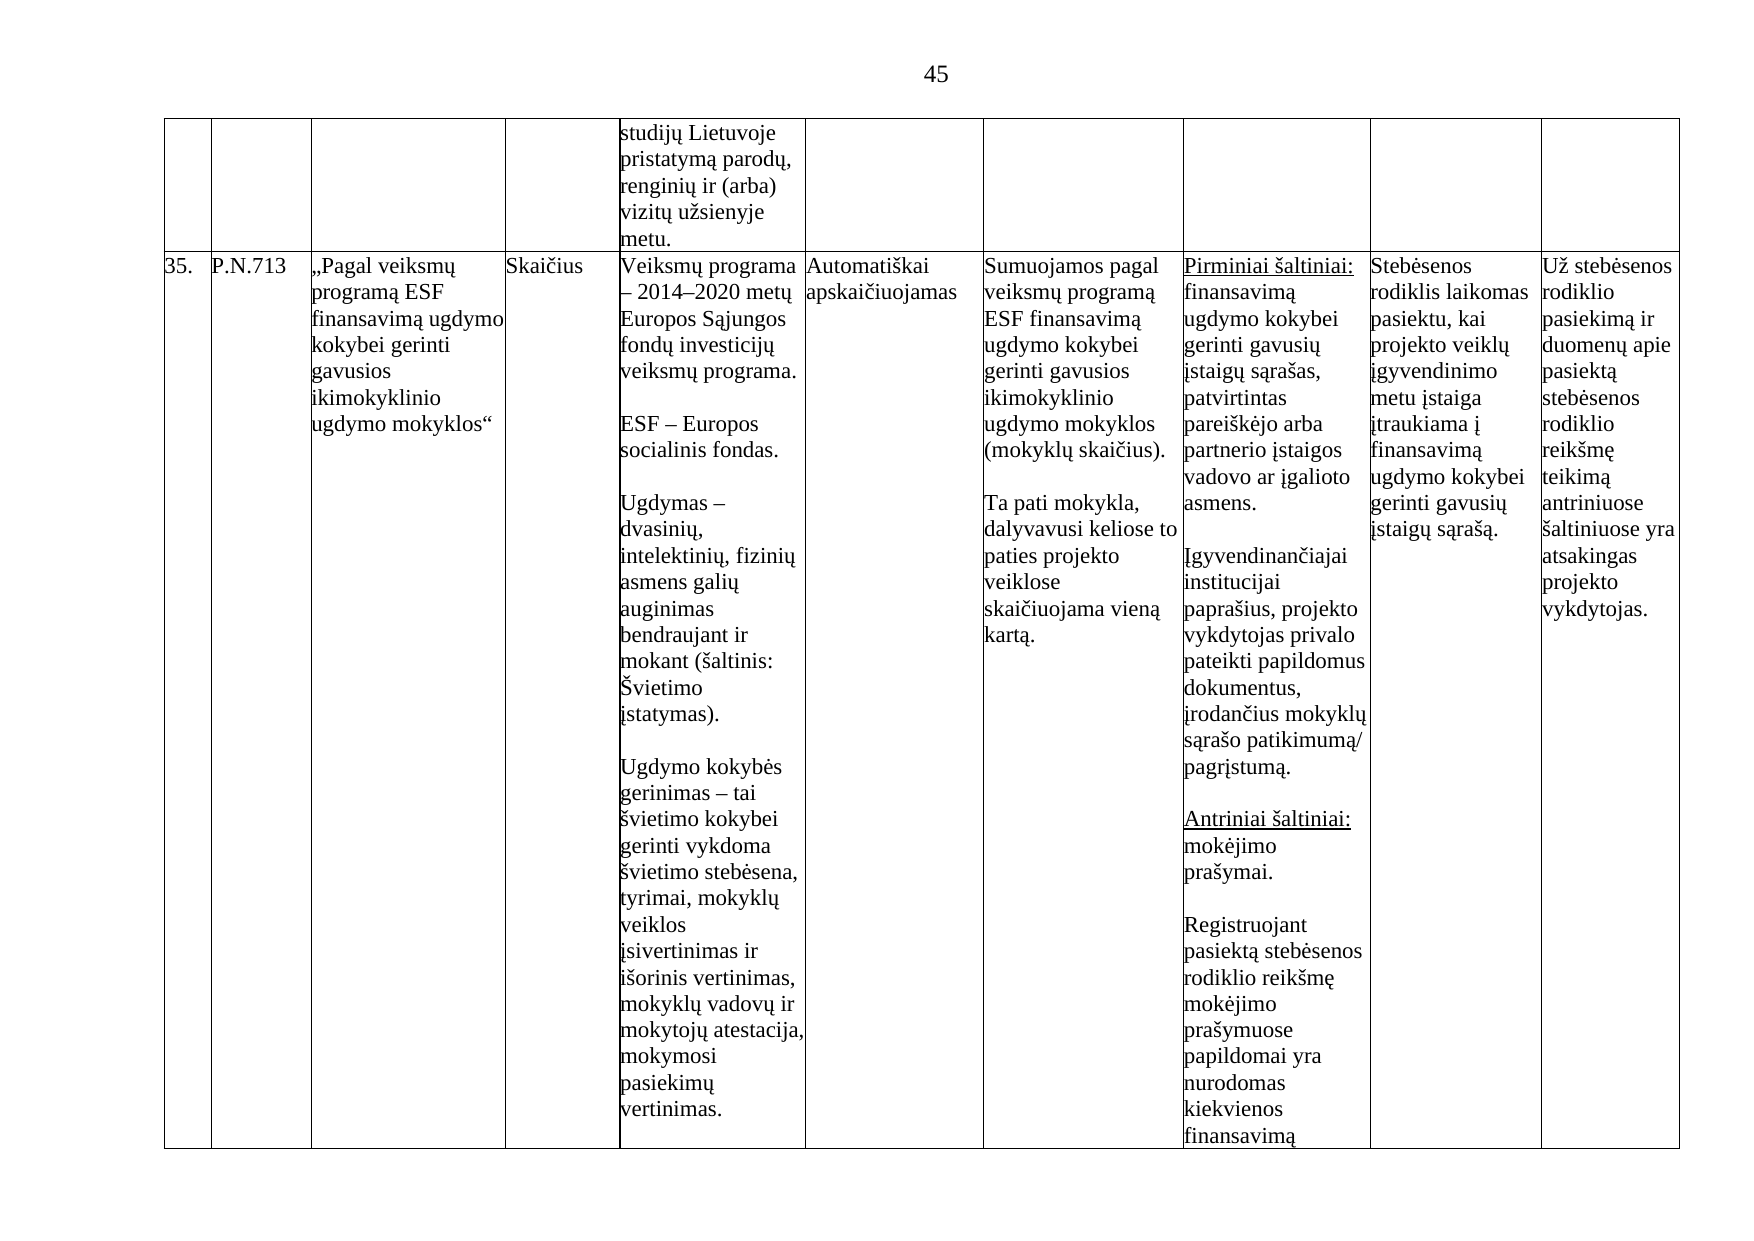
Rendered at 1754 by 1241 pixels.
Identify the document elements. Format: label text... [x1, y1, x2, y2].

table_cell [165, 119, 211, 251]
table_cell P.N.713 [212, 252, 311, 1148]
table_cell Skaičius [506, 252, 619, 1148]
table_cell [1184, 119, 1370, 251]
table_cell [1371, 119, 1541, 251]
table_cell Automatiškai apskaičiuojamas [806, 252, 983, 1148]
table_cell 35. [165, 252, 211, 1148]
table_cell Pirminiai šaltiniai: finansavimą ugdymo kokybei gerinti gavusių įstaigų sąrašas, patvirtintas pareiškėjo arba partnerio įstaigos vadovo ar įgalioto asmens. Įgyvendinančiajai institucijai paprašius, projekto vykdytojas privalo pateikti papildomus dokumentus, įrodančius mokyklų sąrašo patikimumą/ pagrįstumą. Antriniai šaltiniai: mokėjimo prašymai. Registruojant pasiektą stebėsenos rodiklio reikšmę mokėjimo prašymuose papildomai yra nurodomas kiekvienos finansavimą [1184, 252, 1370, 1148]
table_cell Už stebėsenos rodiklio pasiekimą ir duomenų apie pasiektą stebėsenos rodiklio reikšmę teikimą antriniuose šaltiniuose yra atsakingas projekto vykdytojas. [1542, 252, 1679, 1148]
table_cell [312, 119, 505, 251]
table_cell [506, 119, 619, 251]
table_cell „Pagal veiksmų programą ESF finansavimą ugdymo kokybei gerinti gavusios ikimokyklinio ugdymo mokyklos“ [312, 252, 505, 1148]
table_cell [806, 119, 983, 251]
table_cell Veiksmų programa – 2014–2020 metų Europos Sąjungos fondų investicijų veiksmų programa. ESF – Europos socialinis fondas. Ugdymas – dvasinių, intelektinių, fizinių asmens galių auginimas bendraujant ir mokant (šaltinis: Švietimo įstatymas). Ugdymo kokybės gerinimas – tai švietimo kokybei gerinti vykdoma švietimo stebėsena, tyrimai, mokyklų veiklos įsivertinimas ir išorinis vertinimas, mokyklų vadovų ir mokytojų atestacija, mokymosi pasiekimų vertinimas. [621, 252, 805, 1148]
table_cell [1542, 119, 1679, 251]
table_cell studijų Lietuvoje pristatymą parodų, renginių ir (arba) vizitų užsienyje metu. [621, 119, 805, 251]
table_cell [212, 119, 311, 251]
table_cell Sumuojamos pagal veiksmų programą ESF finansavimą ugdymo kokybei gerinti gavusios ikimokyklinio ugdymo mokyklos (mokyklų skaičius). Ta pati mokykla, dalyvavusi keliose to paties projekto veiklose skaičiuojama vieną kartą. [984, 252, 1183, 1148]
table_cell [984, 119, 1183, 251]
table_cell Stebėsenos rodiklis laikomas pasiektu, kai projekto veiklų įgyvendinimo metu įstaiga įtraukiama į finansavimą ugdymo kokybei gerinti gavusių įstaigų sąrašą. [1371, 252, 1541, 1148]
